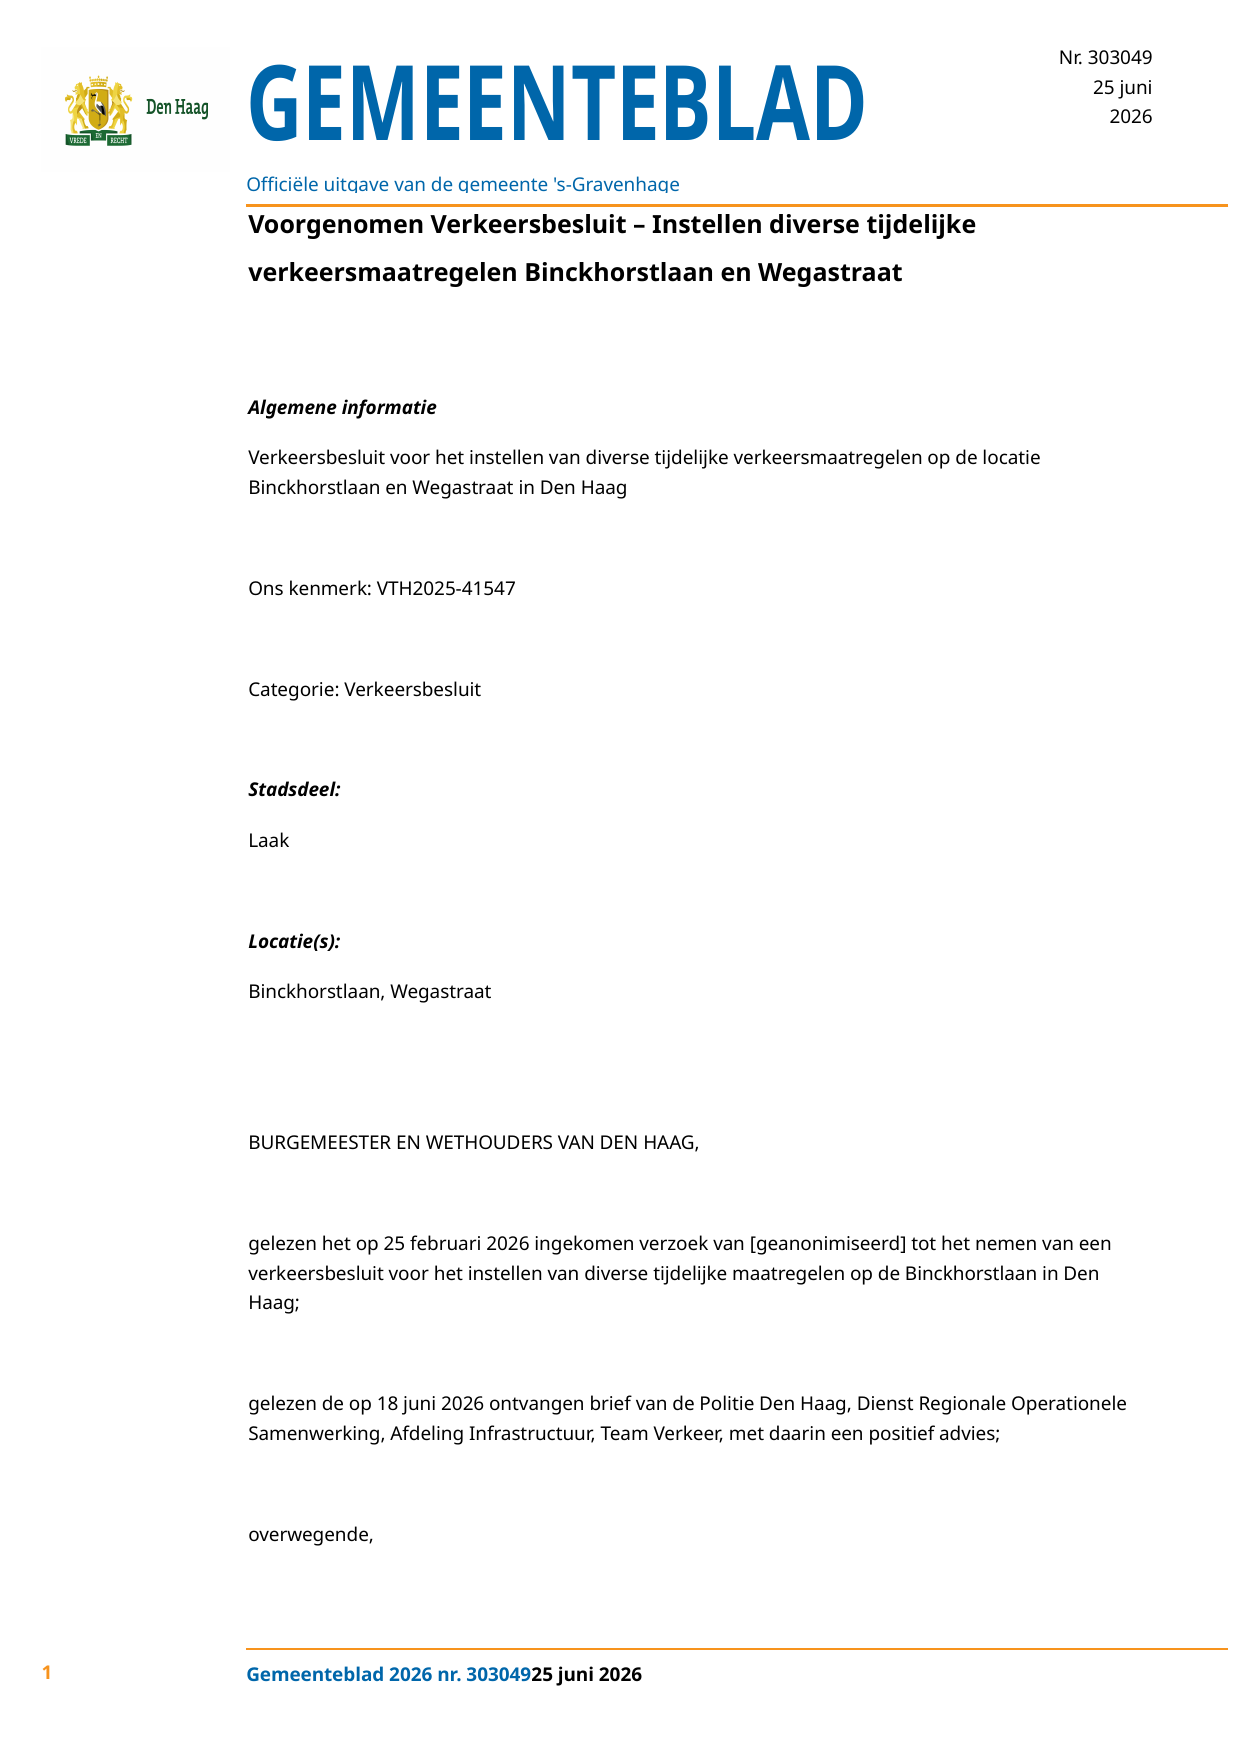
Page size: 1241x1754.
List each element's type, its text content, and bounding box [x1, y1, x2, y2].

text Locatie(s): [248, 928, 1152, 953]
text gelezen het op 25 februari 2026 ingekomen verzoek van [geanonimiseerd] tot het nemen van een verkeersbesluit voor het instellen van diverse tijdelijke maatregelen op de Binckhorstlaan in Den Haag; [248, 1230, 1152, 1315]
text Stadsdeel: [248, 777, 1152, 802]
text Laak [248, 827, 1152, 853]
text Algemene informatie [248, 394, 1152, 420]
text Binckhorstlaan, Wegastraat [248, 978, 1152, 1004]
text Categorie: Verkeersbesluit [248, 676, 1152, 701]
text BURGEMEESTER EN WETHOUDERS VAN DEN HAAG, [248, 1129, 1152, 1155]
text gelezen de op 18 juni 2026 ontvangen brief van de Politie Den Haag, Dienst Regionale Operationele Samenwerking, Afdeling Infrastructuur, Team Verkeer, met daarin een positief advies; [248, 1390, 1152, 1446]
text Voorgenomen Verkeersbesluit – Instellen diverse tijdelijke verkeersmaatregelen Binckhorstlaan en Wegastraat [248, 207, 1152, 288]
text Ons kenmerk: VTH2025-41547 [248, 575, 1152, 601]
text overwegende, [248, 1521, 1152, 1546]
picture [41, 47, 231, 172]
text Verkeersbesluit voor het instellen van diverse tijdelijke verkeersmaatregelen op de locatie Binckhorstlaan en Wegastraat in Den Haag [248, 444, 1152, 500]
